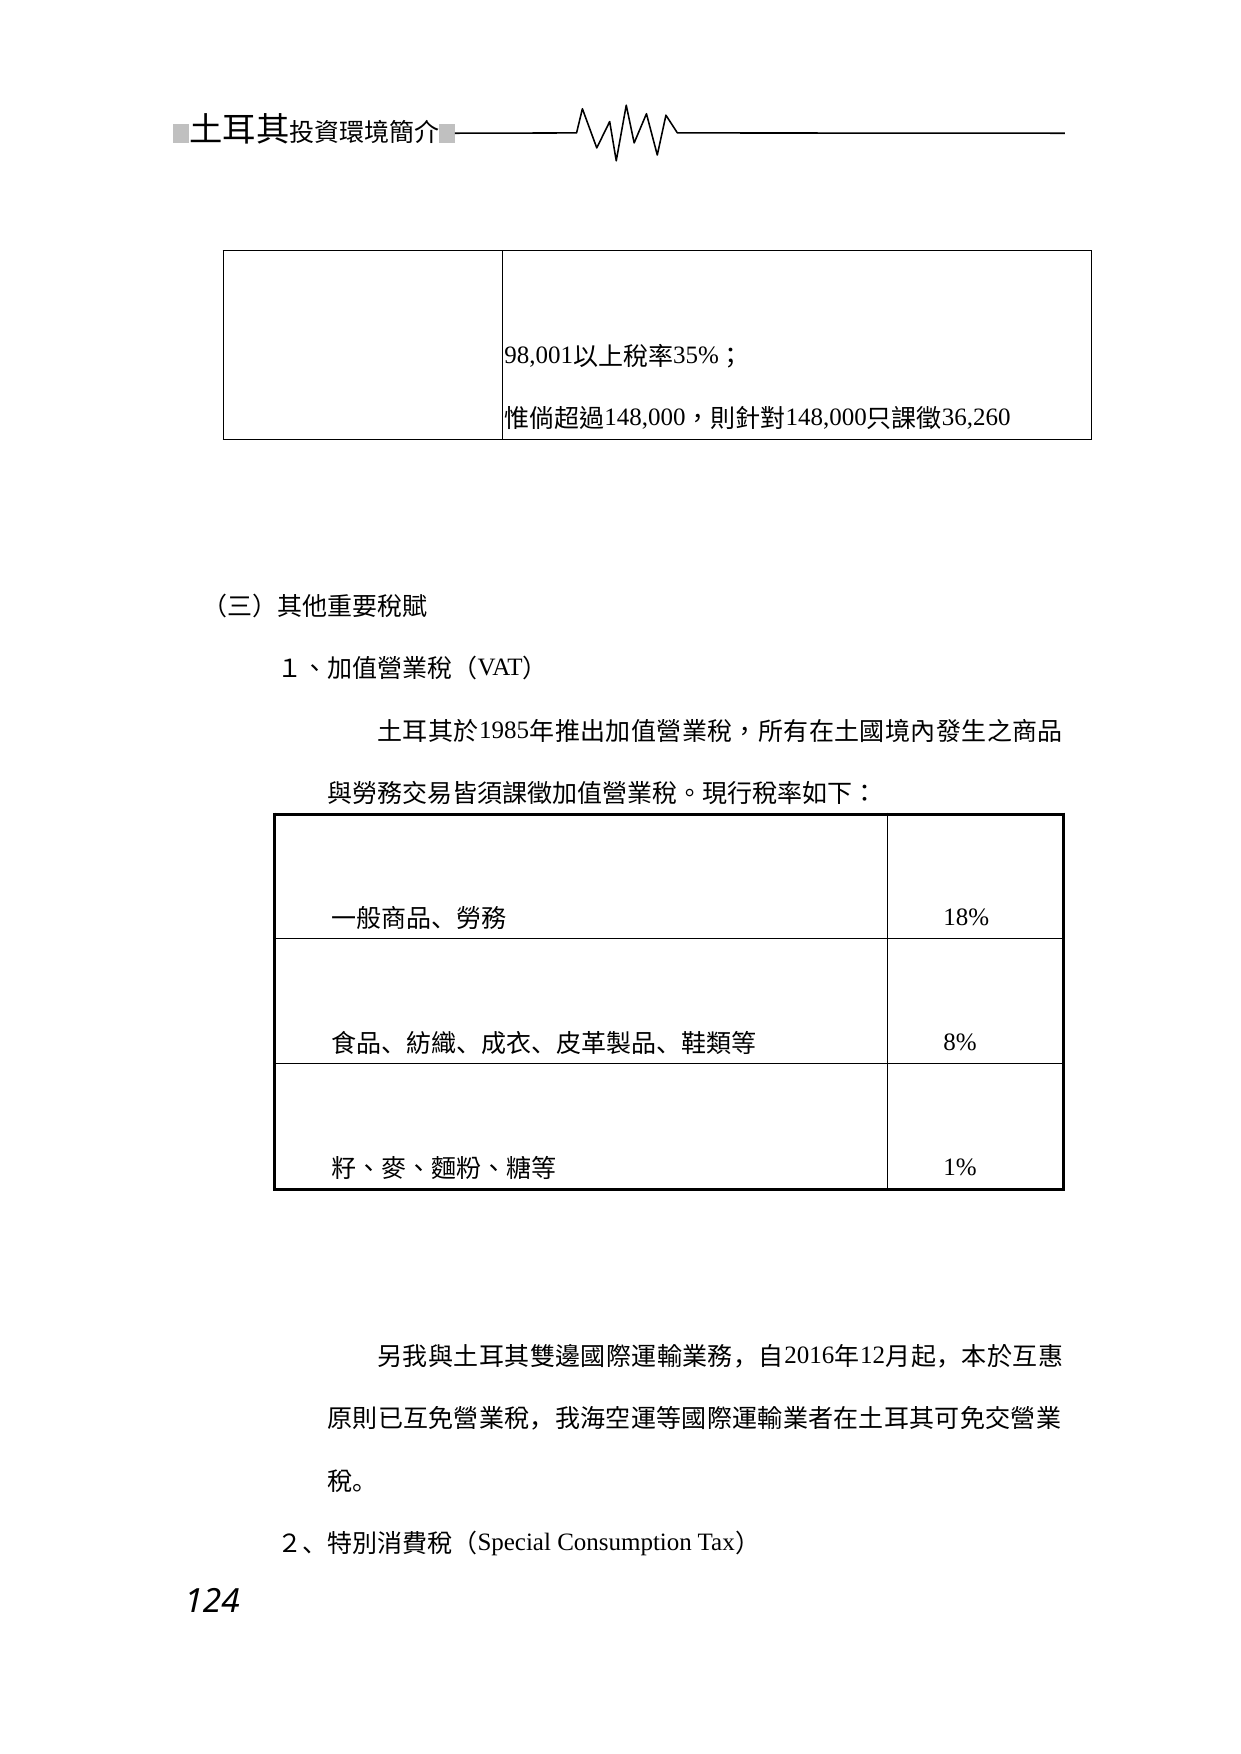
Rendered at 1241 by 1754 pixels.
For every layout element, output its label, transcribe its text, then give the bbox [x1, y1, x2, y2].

text 土耳其於1985年推出加值營業稅，所有在土國境內發生之商品與勞務交易皆須課徵加值營業稅。現行稅率如下： [327, 688, 1063, 813]
table_header 18% [888, 816, 1062, 938]
table_cell [224, 251, 502, 439]
table_header 一般商品、勞務 [276, 816, 887, 938]
table_cell 8% [888, 939, 1062, 1063]
table_cell 食品、紡織、成衣、皮革製品、鞋類等 [276, 939, 887, 1063]
text （三）其他重要稅賦 [202, 563, 1063, 625]
text １、加值營業稅（VAT） [277, 625, 1063, 688]
table_cell 98,001以上稅率35%； 惟倘超過148,000，則針對148,000只課徵36,260 [503, 251, 1091, 439]
text 另我與土耳其雙邊國際運輸業務，自2016年12月起，本於互惠原則已互免營業稅，我海空運等國際運輸業者在土耳其可免交營業稅。 [327, 1313, 1063, 1500]
text ２、特別消費稅（Special Consumption Tax） [277, 1500, 1063, 1563]
table_cell 籽、麥、麵粉、糖等 [276, 1064, 887, 1188]
table_cell 1% [888, 1064, 1062, 1188]
